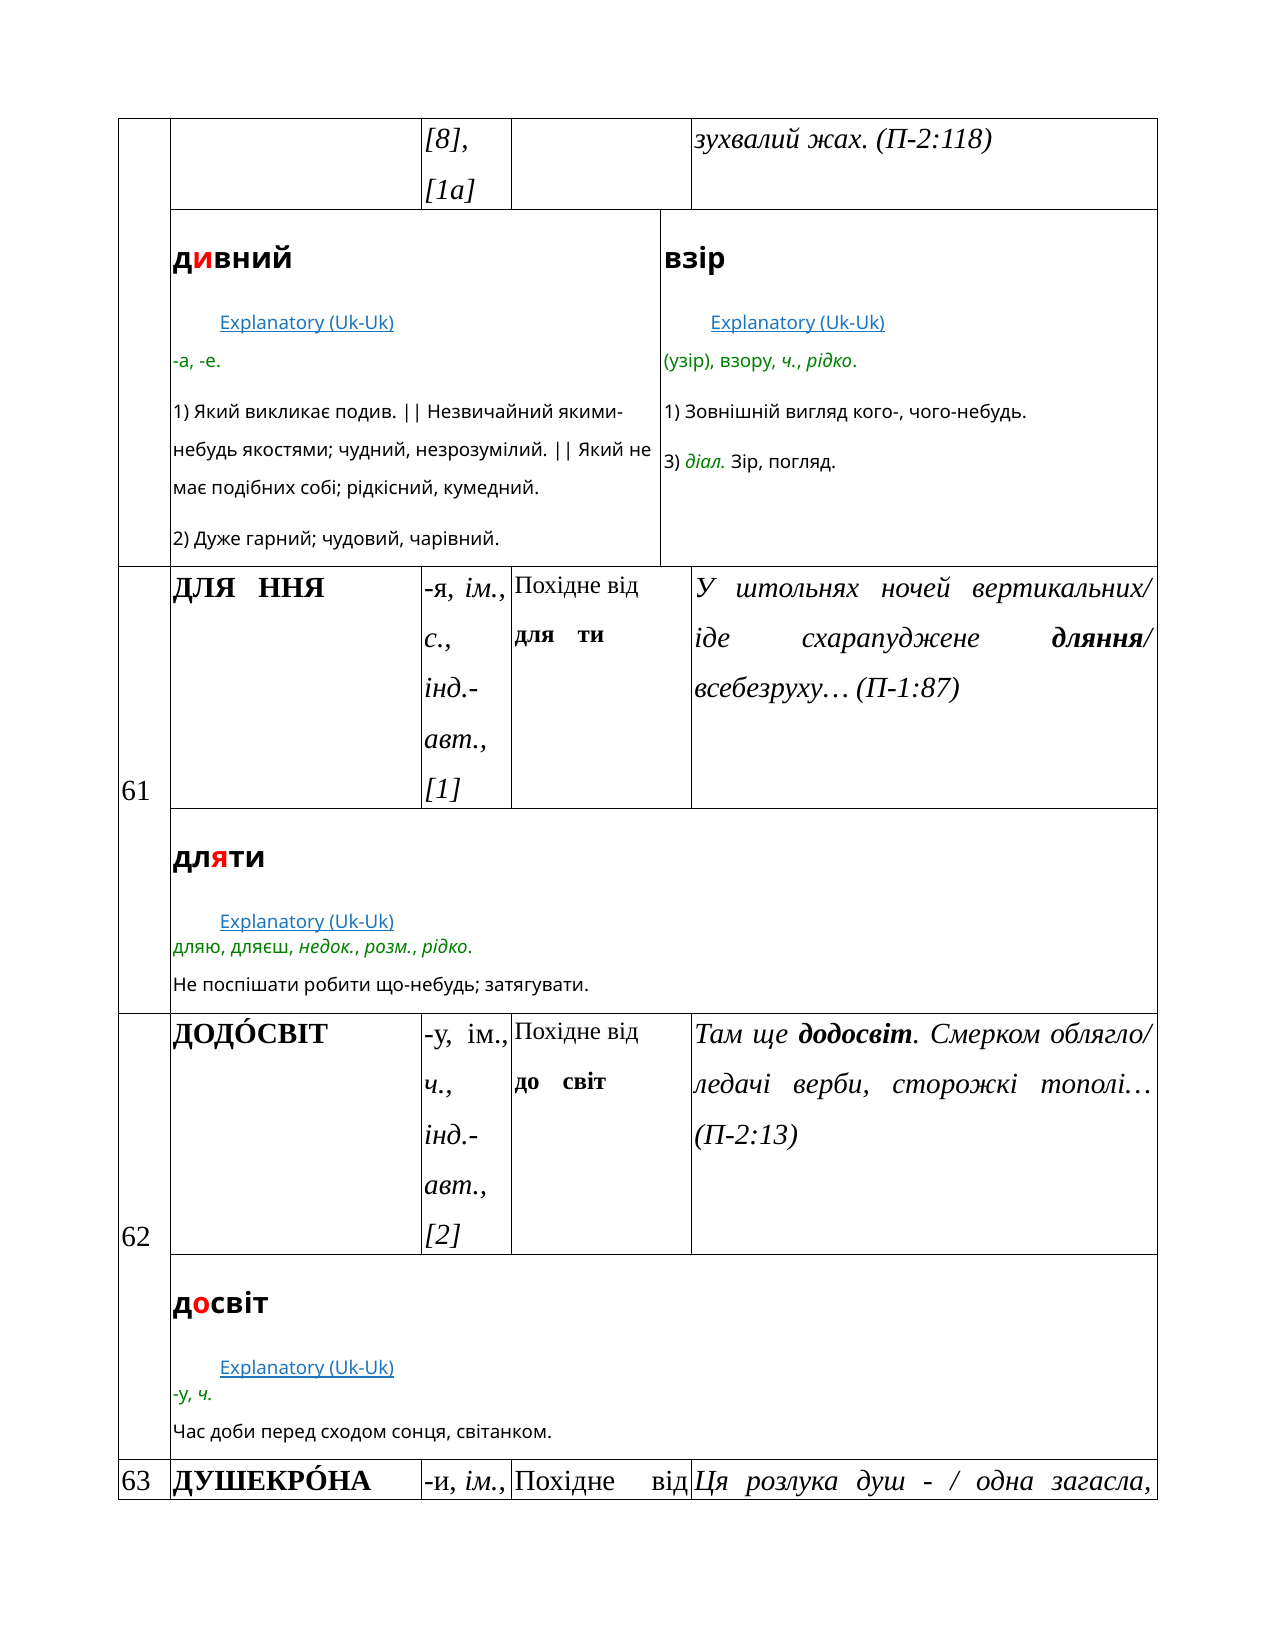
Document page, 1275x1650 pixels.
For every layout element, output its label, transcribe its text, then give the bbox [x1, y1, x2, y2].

table_cell Там ще додосвіт. Смерком облягло/ ледачі верби, сторожкі тополі… (П-2:13) [692, 1014, 1157, 1254]
table_cell 63 [119, 1460, 170, 1499]
table_cell досвіт Explanatory (Uk-Uk) -у, ч. Час доби перед сходом сонця, світанком. [171, 1255, 1157, 1459]
table_cell Похідне від досвіт [512, 1014, 691, 1254]
table_cell Похідне від дляти [512, 567, 691, 808]
table_cell 62 [119, 1014, 170, 1459]
table_cell Ця розлука душ - / одна загасла, [692, 1460, 1157, 1499]
table_cell Душекрóна [171, 1460, 421, 1499]
table_cell -и, ім., [422, 1460, 511, 1499]
table_cell [171, 119, 421, 208]
table_cell [119, 119, 170, 566]
table_cell взір Explanatory (Uk-Uk) (узір), взору, ч., рідко. 1) Зовнішній вигляд кого-, чого-небудь. 3) діал. Зір, погляд. [661, 210, 1157, 566]
table_cell [8], [1а] [422, 119, 511, 208]
table_cell Додóсвіт [171, 1014, 421, 1254]
table_cell Дляння [171, 567, 421, 808]
table_cell У штольнях ночей вертикальних/ іде схарапуджене дляння/ всебезруху… (П-1:87) [692, 567, 1157, 808]
table_cell Похідне від [512, 1460, 691, 1499]
table_cell дляти Explanatory (Uk-Uk) дляю, дляєш, недок., розм., рідко. Не поспішати робити що-небудь; затягувати. [171, 809, 1157, 1013]
table_cell зухвалий жах. (П-2:118) [692, 119, 1157, 208]
table_cell дивний Explanatory (Uk-Uk) -а, -е. 1) Який викликає подив. || Незвичайний якими-небудь якостями; чудний, незрозумілий. || Який не має подібних собі; рідкісний, кумедний. 2) Дуже гарний; чудовий, чарівний. [171, 210, 660, 566]
table_cell 61 [119, 567, 170, 1013]
table_cell -у, ім., ч., інд.-авт., [2] [422, 1014, 511, 1254]
table_cell -я, ім., с., інд.-авт., [1] [422, 567, 511, 808]
table_cell [512, 119, 691, 208]
